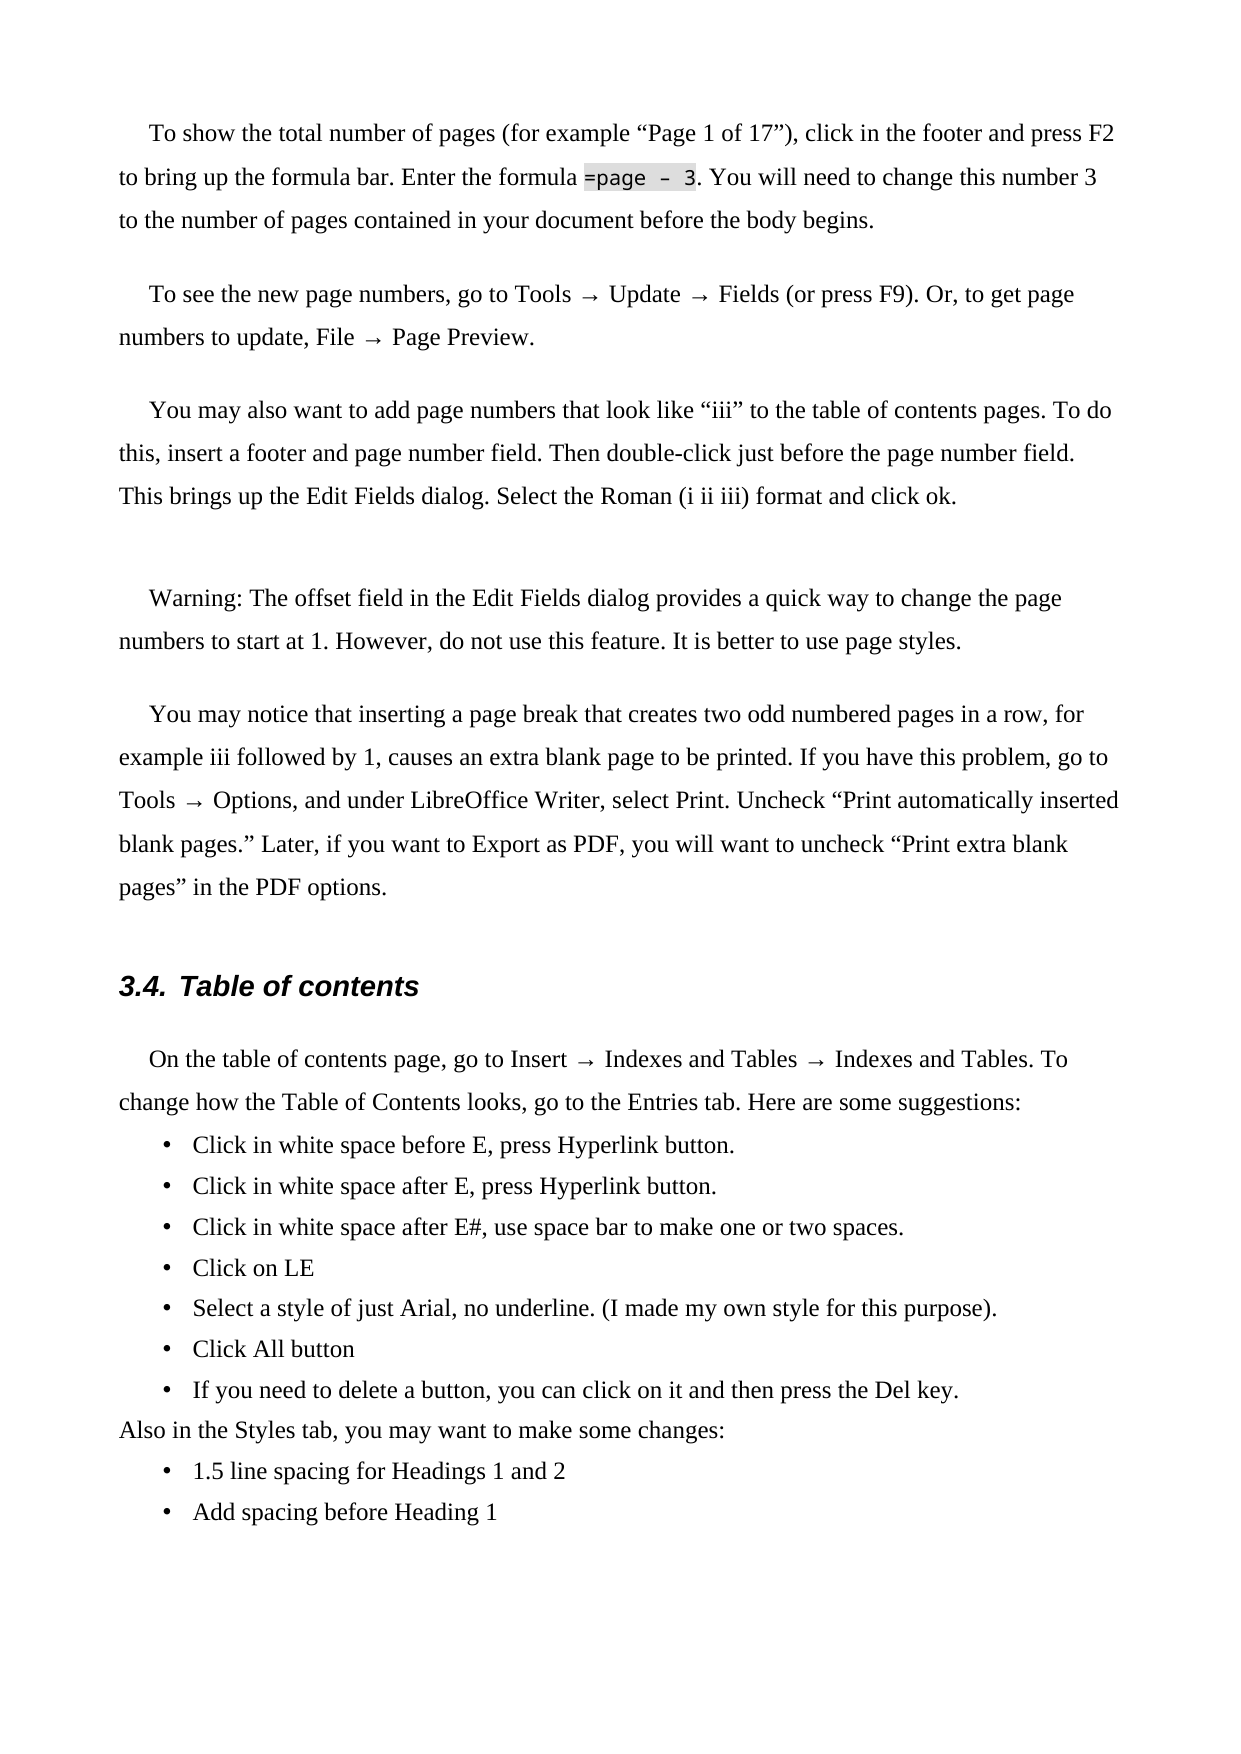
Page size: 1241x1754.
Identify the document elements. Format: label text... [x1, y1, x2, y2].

list Click in white space after E#, use space bar to make one or two spaces. [163, 1212, 1122, 1241]
list If you need to delete a button, you can click on it and then press the Del key. [163, 1375, 1122, 1403]
list 1.5 line spacing for Headings 1 and 2 [163, 1456, 1122, 1485]
text You may notice that inserting a page break that creates two odd numbered pages in a row, for example iii followed by 1, causes an extra blank page to be printed. If you have this problem, go to Tools → Options, and under LibreOffice Writer, select Print. Uncheck “Print automatically inserted blank pages.” Later, if you want to Export as PDF, you will want to uncheck “Print extra blank pages” in the PDF options. [118, 699, 1122, 901]
list Click on LE [163, 1253, 1122, 1281]
subtitle Table of contents [118, 969, 1122, 1002]
list Click in white space after E, press Hyperlink button. [163, 1171, 1122, 1200]
text To see the new page numbers, go to Tools → Update → Fields (or press F9). Or, to get page numbers to update, File → Page Preview. [118, 279, 1122, 351]
list Add spacing before Heading 1 [163, 1497, 1122, 1526]
list Click in white space before E, press Hyperlink button. [163, 1130, 1122, 1159]
text To show the total number of pages (for example “Page 1 of 17”), click in the footer and press F2 to bring up the formula bar. Enter the formula =page – 3. You will need to change this number 3 to the number of pages contained in your document before the body begins. [118, 118, 1122, 234]
text Warning: The offset field in the Edit Fields dialog provides a quick way to change the page numbers to start at 1. However, do not use this feature. It is better to use page styles. [118, 583, 1122, 655]
list Select a style of just Arial, no underline. (I made my own style for this purpose). [163, 1293, 1122, 1322]
text On the table of contents page, go to Insert → Indexes and Tables → Indexes and Tables. To change how the Table of Contents looks, go to the Entries tab. Here are some suggestions: [118, 1044, 1122, 1116]
text You may also want to add page numbers that look like “iii” to the table of contents pages. To do this, insert a footer and page number field. Then double-click just before the page number field. This brings up the Edit Fields dialog. Select the Roman (i ii iii) format and click ok. [118, 395, 1122, 510]
list Click All button [163, 1334, 1122, 1363]
text Also in the Styles tab, you may want to make some changes: [118, 1416, 1122, 1444]
